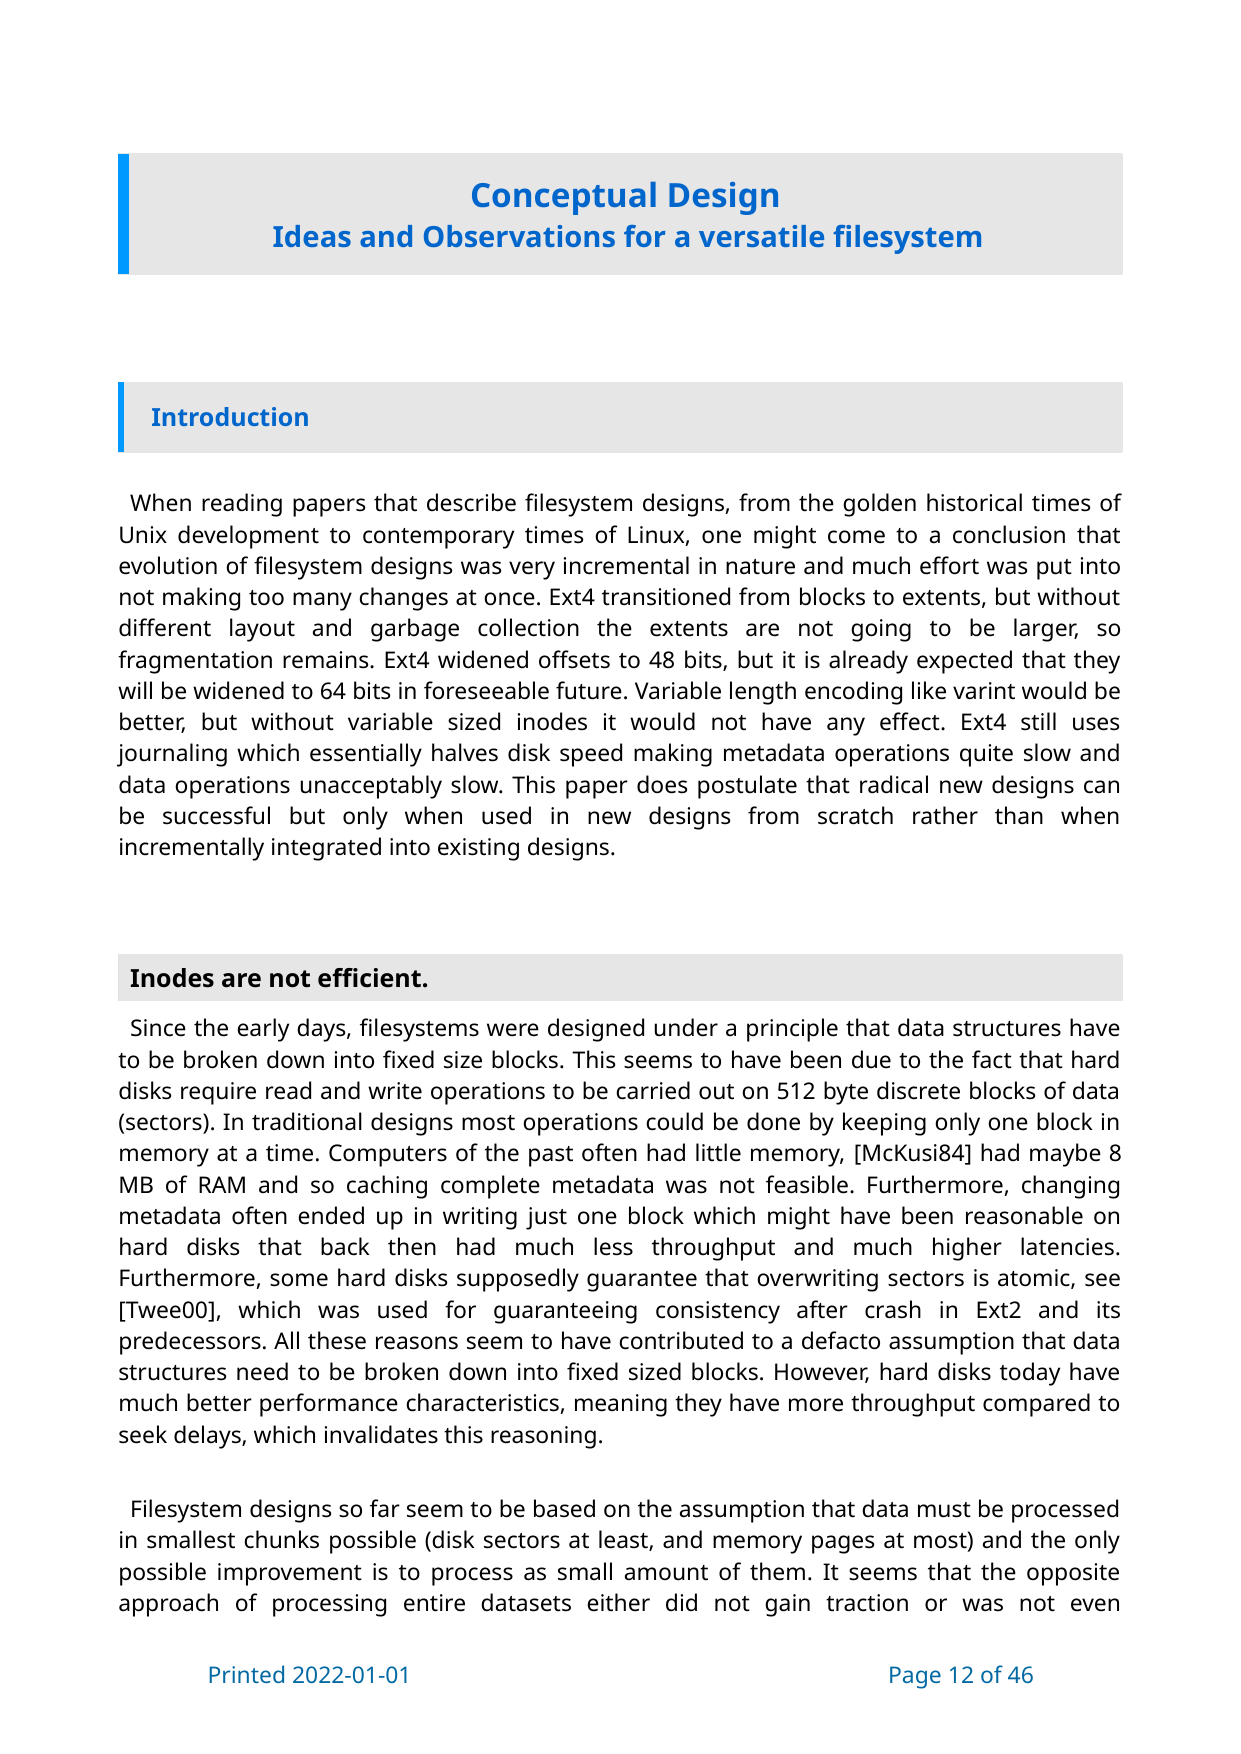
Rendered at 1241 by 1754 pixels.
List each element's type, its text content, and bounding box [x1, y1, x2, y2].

subtitle Inodes are not efficient. [119, 956, 1122, 1000]
subtitle Introduction [124, 383, 1122, 452]
subtitle Conceptual Design Ideas and Observations for a versatile filesystem [129, 155, 1122, 274]
text Since the early days, filesystems were designed under a principle that data structures have to be broken down into fixed size blocks. This seems to have been due to the fact that hard disks require read and write operations to be carried out on 512 byte discrete blocks of data (sectors). In traditional designs most operations could be done by keeping only one block in memory at a time. Computers of the past often had little memory, [McKusi84] had maybe 8 MB of RAM and so caching complete metadata was not feasible. Furthermore, changing metadata often ended up in writing just one block which might have been reasonable on hard disks that back then had much less throughput and much higher latencies. Furthermore, some hard disks supposedly guarantee that overwriting sectors is atomic, see [Twee00], which was used for guaranteeing consistency after crash in Ext2 and its predecessors. All these reasons seem to have contributed to a defacto assumption that data structures need to be broken down into fixed sized blocks. However, hard disks today have much better performance characteristics, meaning they have more throughput compared to seek delays, which invalidates this reasoning. [118, 1012, 1122, 1450]
text Filesystem designs so far seem to be based on the assumption that data must be processed in smallest chunks possible (disk sectors at least, and memory pages at most) and the only possible improvement is to process as small amount of them. It seems that the opposite approach of processing entire datasets either did not gain traction or was not even [118, 1493, 1122, 1618]
text When reading papers that describe filesystem designs, from the golden historical times of Unix development to contemporary times of Linux, one might come to a conclusion that evolution of filesystem designs was very incremental in nature and much effort was put into not making too many changes at once. Ext4 transitioned from blocks to extents, but without different layout and garbage collection the extents are not going to be larger, so fragmentation remains. Ext4 widened offsets to 48 bits, but it is already expected that they will be widened to 64 bits in foreseeable future. Variable length encoding like varint would be better, but without variable sized inodes it would not have any effect. Ext4 still uses journaling which essentially halves disk speed making metadata operations quite slow and data operations unacceptably slow. This paper does postulate that radical new designs can be successful but only when used in new designs from scratch rather than when incrementally integrated into existing designs. [118, 487, 1122, 862]
